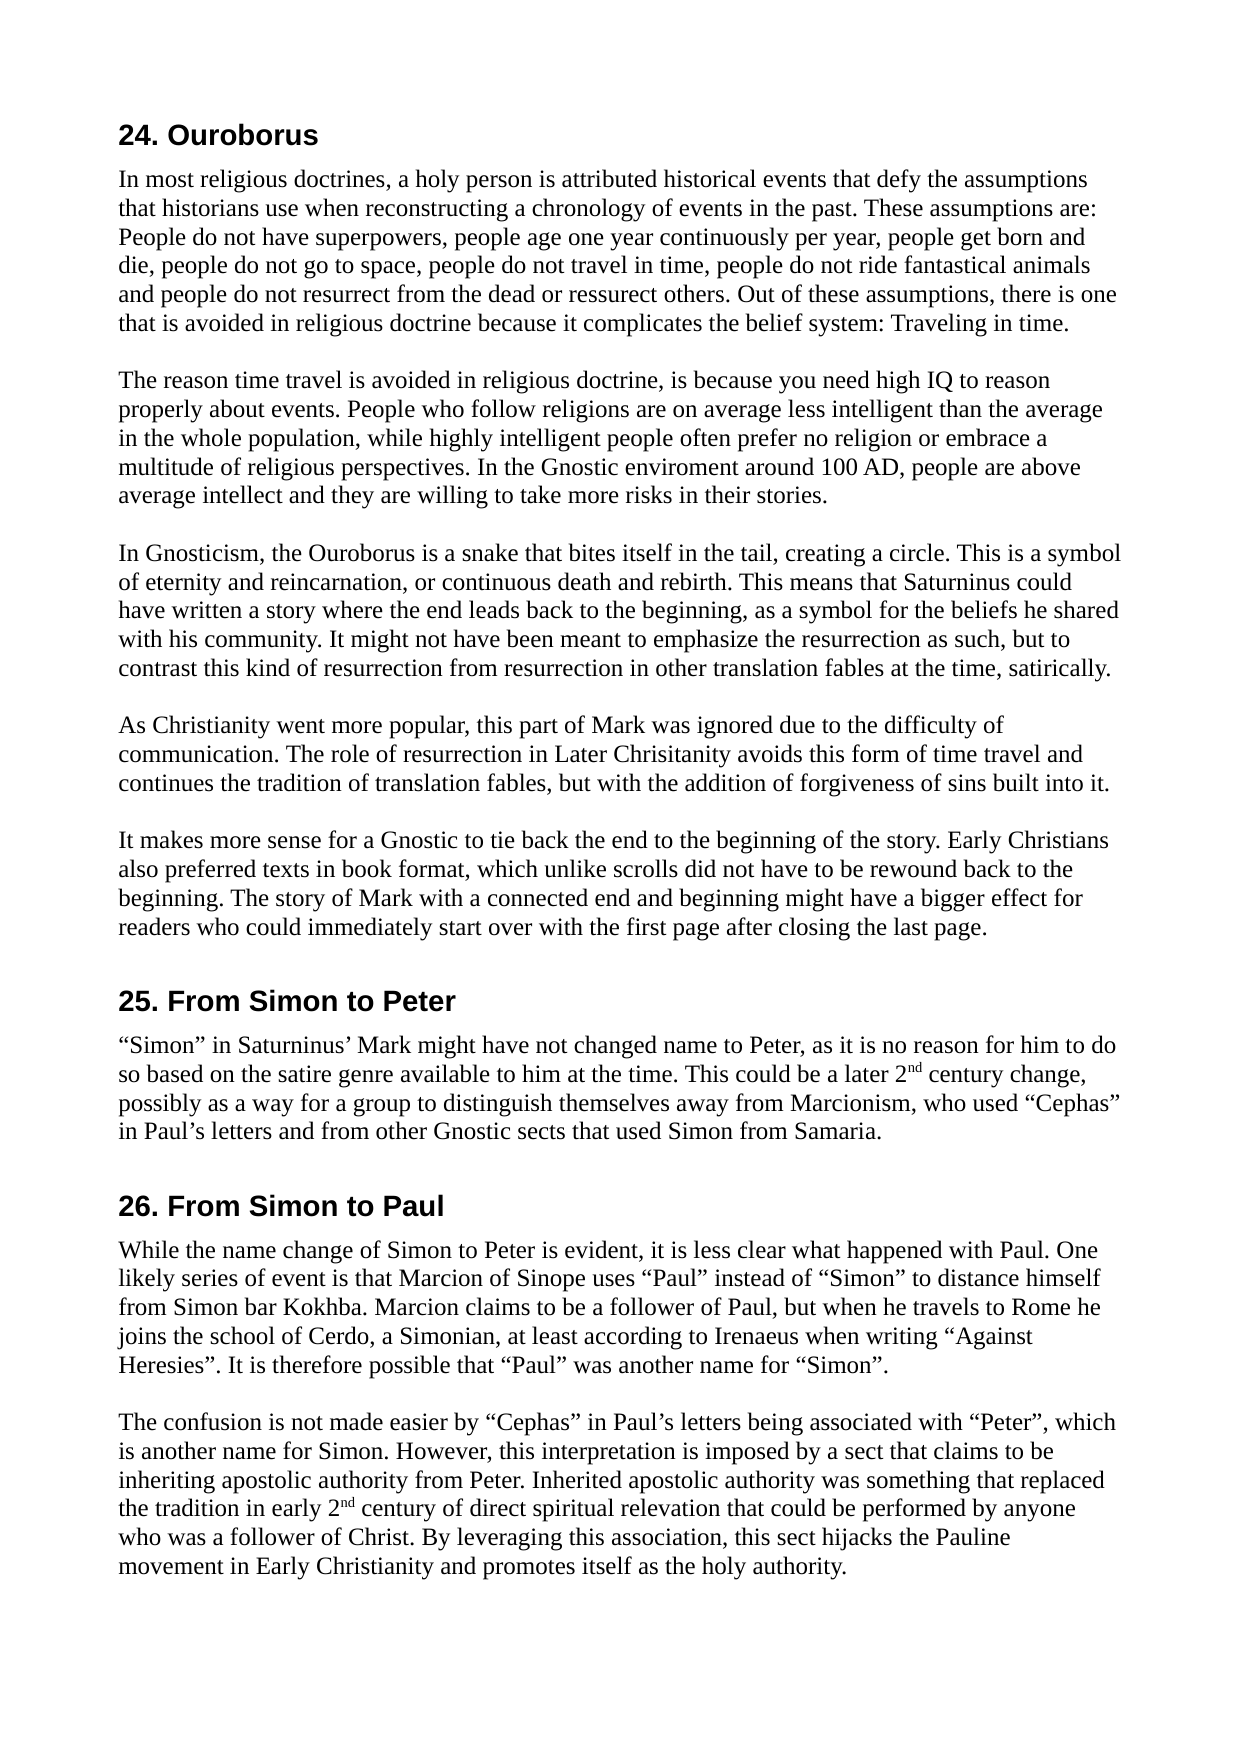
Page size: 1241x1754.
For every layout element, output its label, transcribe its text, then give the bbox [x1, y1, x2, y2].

text While the name change of Simon to Peter is evident, it is less clear what happened with Paul. One likely series of event is that Marcion of Sinope uses “Paul” instead of “Simon” to distance himself from Simon bar Kokhba. Marcion claims to be a follower of Paul, but when he travels to Rome he joins the school of Cerdo, a Simonian, at least according to Irenaeus when writing “Against Heresies”. It is therefore possible that “Paul” was another name for “Simon”. [118, 1235, 1122, 1378]
text In Gnosticism, the Ouroborus is a snake that bites itself in the tail, creating a circle. This is a symbol of eternity and reincarnation, or continuous death and rebirth. This means that Saturninus could have written a story where the end leads back to the beginning, as a symbol for the beliefs he shared with his community. It might not have been meant to emphasize the resurrection as such, but to contrast this kind of resurrection from resurrection in other translation fables at the time, satirically. [118, 538, 1122, 682]
text “Simon” in Saturninus’ Mark might have not changed name to Peter, as it is no reason for him to do so based on the satire genre available to him at the time. This could be a later 2nd century change, possibly as a way for a group to distinguish themselves away from Marcionism, who used “Cephas” in Paul’s letters and from other Gnostic sects that used Simon from Samaria. [118, 1030, 1122, 1145]
subtitle 24. Ouroborus [118, 118, 1122, 152]
text In most religious doctrines, a holy person is attributed historical events that defy the assumptions that historians use when reconstructing a chronology of events in the past. These assumptions are: People do not have superpowers, people age one year continuously per year, people get born and die, people do not go to space, people do not travel in time, people do not ride fantastical animals and people do not resurrect from the dead or ressurect others. Out of these assumptions, there is one that is avoided in religious doctrine because it complicates the belief system: Traveling in time. [118, 164, 1122, 337]
text The reason time travel is avoided in religious doctrine, is because you need high IQ to reason properly about events. People who follow religions are on average less intelligent than the average in the whole population, while highly intelligent people often prefer no religion or embrace a multitude of religious perspectives. In the Gnostic enviroment around 100 AD, people are above average intellect and they are willing to take more risks in their stories. [118, 366, 1122, 509]
text It makes more sense for a Gnostic to tie back the end to the beginning of the story. Early Christians also preferred texts in book format, which unlike scrolls did not have to be rewound back to the beginning. The story of Mark with a connected end and beginning might have a bigger effect for readers who could immediately start over with the first page after closing the last page. [118, 826, 1122, 941]
subtitle 26. From Simon to Paul [118, 1188, 1122, 1222]
text As Christianity went more popular, this part of Mark was ignored due to the difficulty of communication. The role of resurrection in Later Chrisitanity avoids this form of time travel and continues the tradition of translation fables, but with the addition of forgiveness of sins built into it. [118, 711, 1122, 797]
subtitle 25. From Simon to Peter [118, 984, 1122, 1018]
text The confusion is not made easier by “Cephas” in Paul’s letters being associated with “Peter”, which is another name for Simon. However, this interpretation is imposed by a sect that claims to be inheriting apostolic authority from Peter. Inherited apostolic authority was something that replaced the tradition in early 2nd century of direct spiritual relevation that could be performed by anyone who was a follower of Christ. By leveraging this association, this sect hijacks the Pauline movement in Early Christianity and promotes itself as the holy authority. [118, 1407, 1122, 1580]
